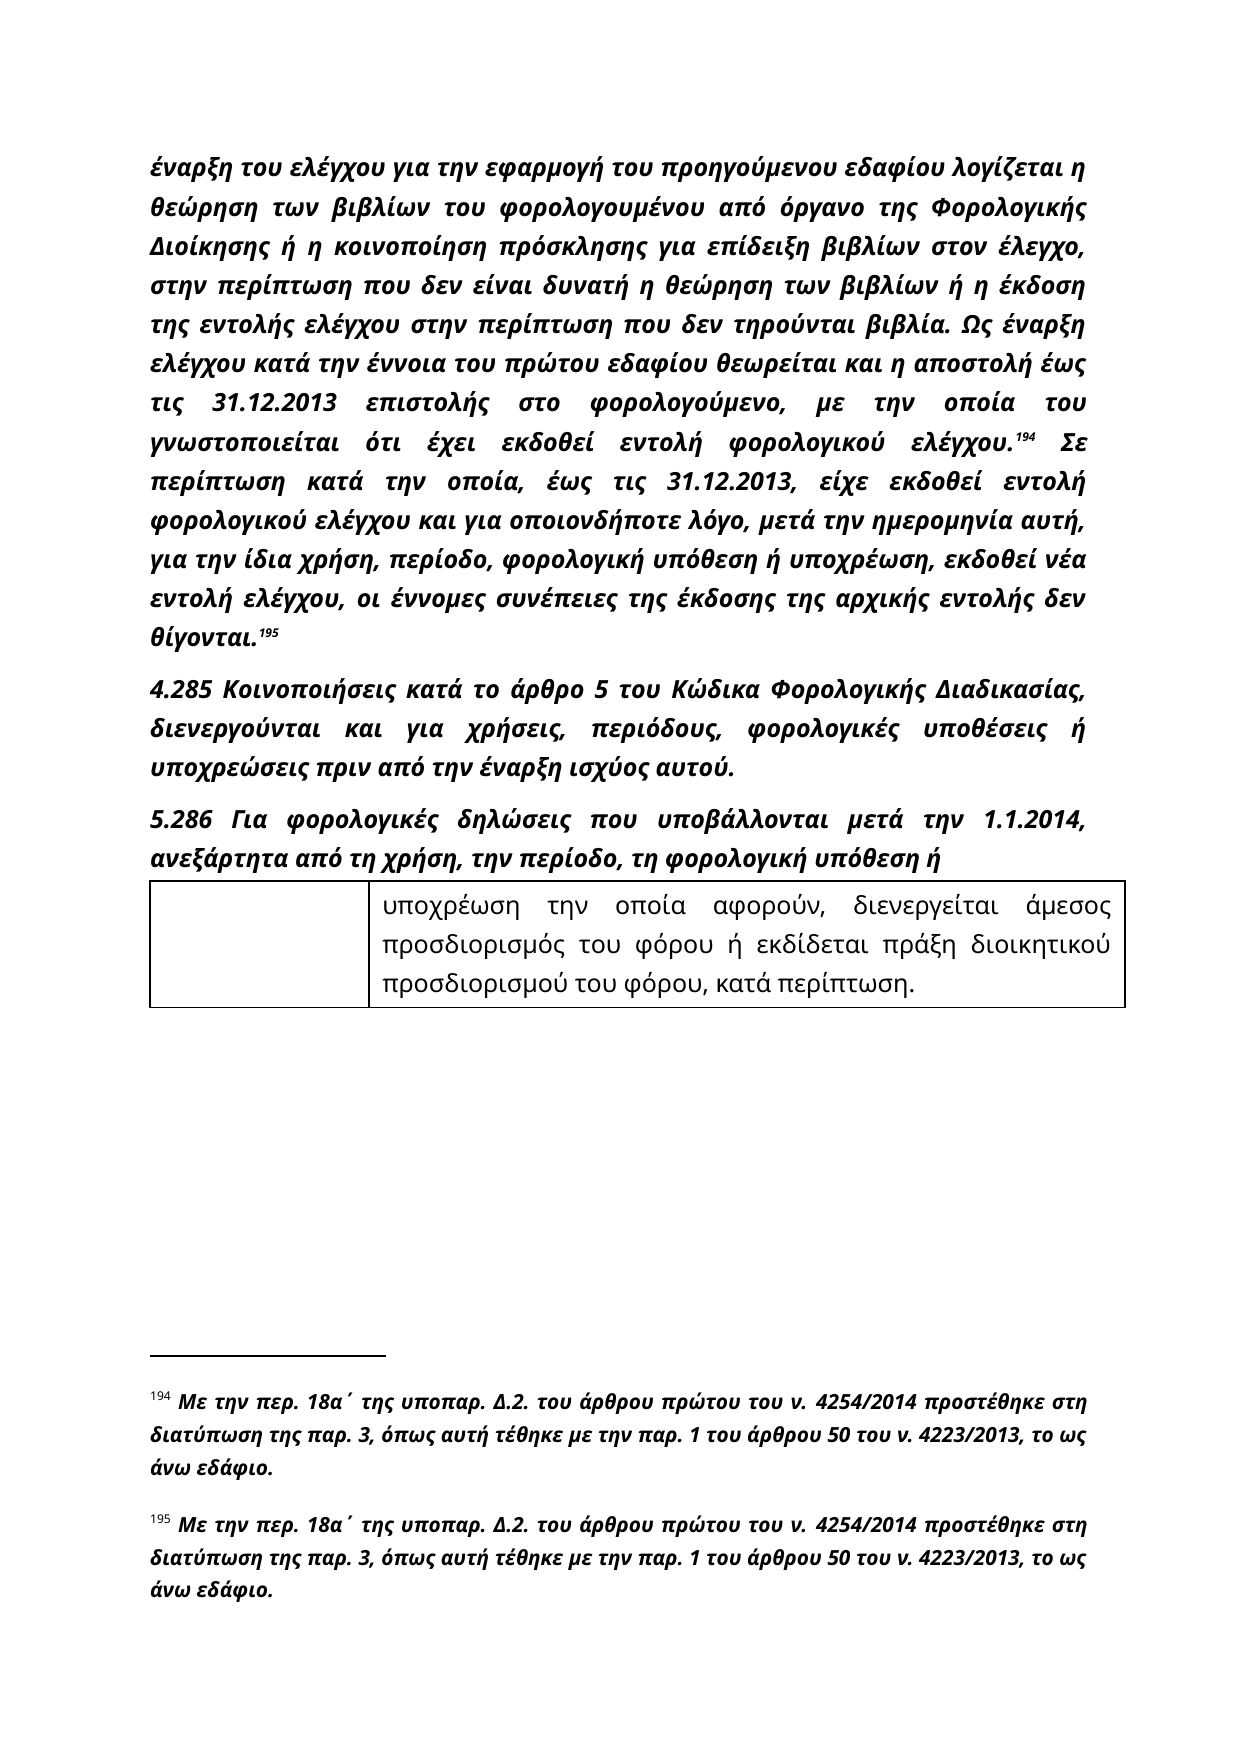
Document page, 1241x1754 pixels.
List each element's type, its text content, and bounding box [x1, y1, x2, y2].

text Με την περ. 18α΄ της υποπαρ. Δ.2. του άρθρου πρώτου του ν. 4254/2014 προστέθηκε στη διατύπωση της παρ. 3, όπως αυτή τέθηκε με την παρ. 1 του άρθρου 50 του ν. 4223/2013, το ως άνω εδάφιο. [150, 1510, 1090, 1604]
text έναρξη του ελέγχου για την εφαρμογή του προηγούμενου εδαφίου λογίζεται η θεώρηση των βιβλίων του φορολογουμένου από όργανο της Φορολογικής Διοίκησης ή η κοινοποίηση πρόσκλησης για επίδειξη βιβλίων στον έλεγχο, στην περίπτωση που δεν είναι δυνατή η θεώρηση των βιβλίων ή η έκδοση της εντολής ελέγχου στην περίπτωση που δεν τηρούνται βιβλία. Ως έναρξη ελέγχου κατά την έννοια του πρώτου εδαφίου θεωρείται και η αποστολή έως τις 31.12.2013 επιστολής στο φορολογούμενο, με την οποία του γνωστοποιείται ότι έχει εκδοθεί εντολή φορολογικού ελέγχου. Σε περίπτωση κατά την οποία, έως τις 31.12.2013, είχε εκδοθεί εντολή φορολογικού ελέγχου και για οποιονδήποτε λόγο, μετά την ημερομηνία αυτή, για την ίδια χρήση, περίοδο, φορολογική υπόθεση ή υποχρέωση, εκδοθεί νέα εντολή ελέγχου, οι έννομες συνέπειες της έκδοσης της αρχικής εντολής δεν θίγονται. [150, 150, 1090, 654]
text 5.286 Για φορολογικές δηλώσεις που υποβάλλονται μετά την 1.1.2014, ανεξάρτητα από τη χρήση, την περίοδο, τη φορολογική υπόθεση ή [150, 802, 1090, 875]
text 4.285 Κοινοποιήσεις κατά το άρθρο 5 του Κώδικα Φορολογικής Διαδικασίας, διενεργούνται και για χρήσεις, περιόδους, φορολογικές υποθέσεις ή υποχρεώσεις πριν από την έναρξη ισχύος αυτού. [150, 672, 1090, 784]
table_header υποχρέωση την οποία αφορούν, διενεργείται άμεσος προσδιορισμός του φόρου ή εκδίδεται πράξη διοικητικού προσδιορισμού του φόρου, κατά περίπτωση. [370, 882, 1124, 1006]
table_header [151, 882, 368, 1006]
text Με την περ. 18α΄ της υποπαρ. Δ.2. του άρθρου πρώτου του ν. 4254/2014 προστέθηκε στη διατύπωση της παρ. 3, όπως αυτή τέθηκε με την παρ. 1 του άρθρου 50 του ν. 4223/2013, το ως άνω εδάφιο. [150, 1387, 1090, 1481]
